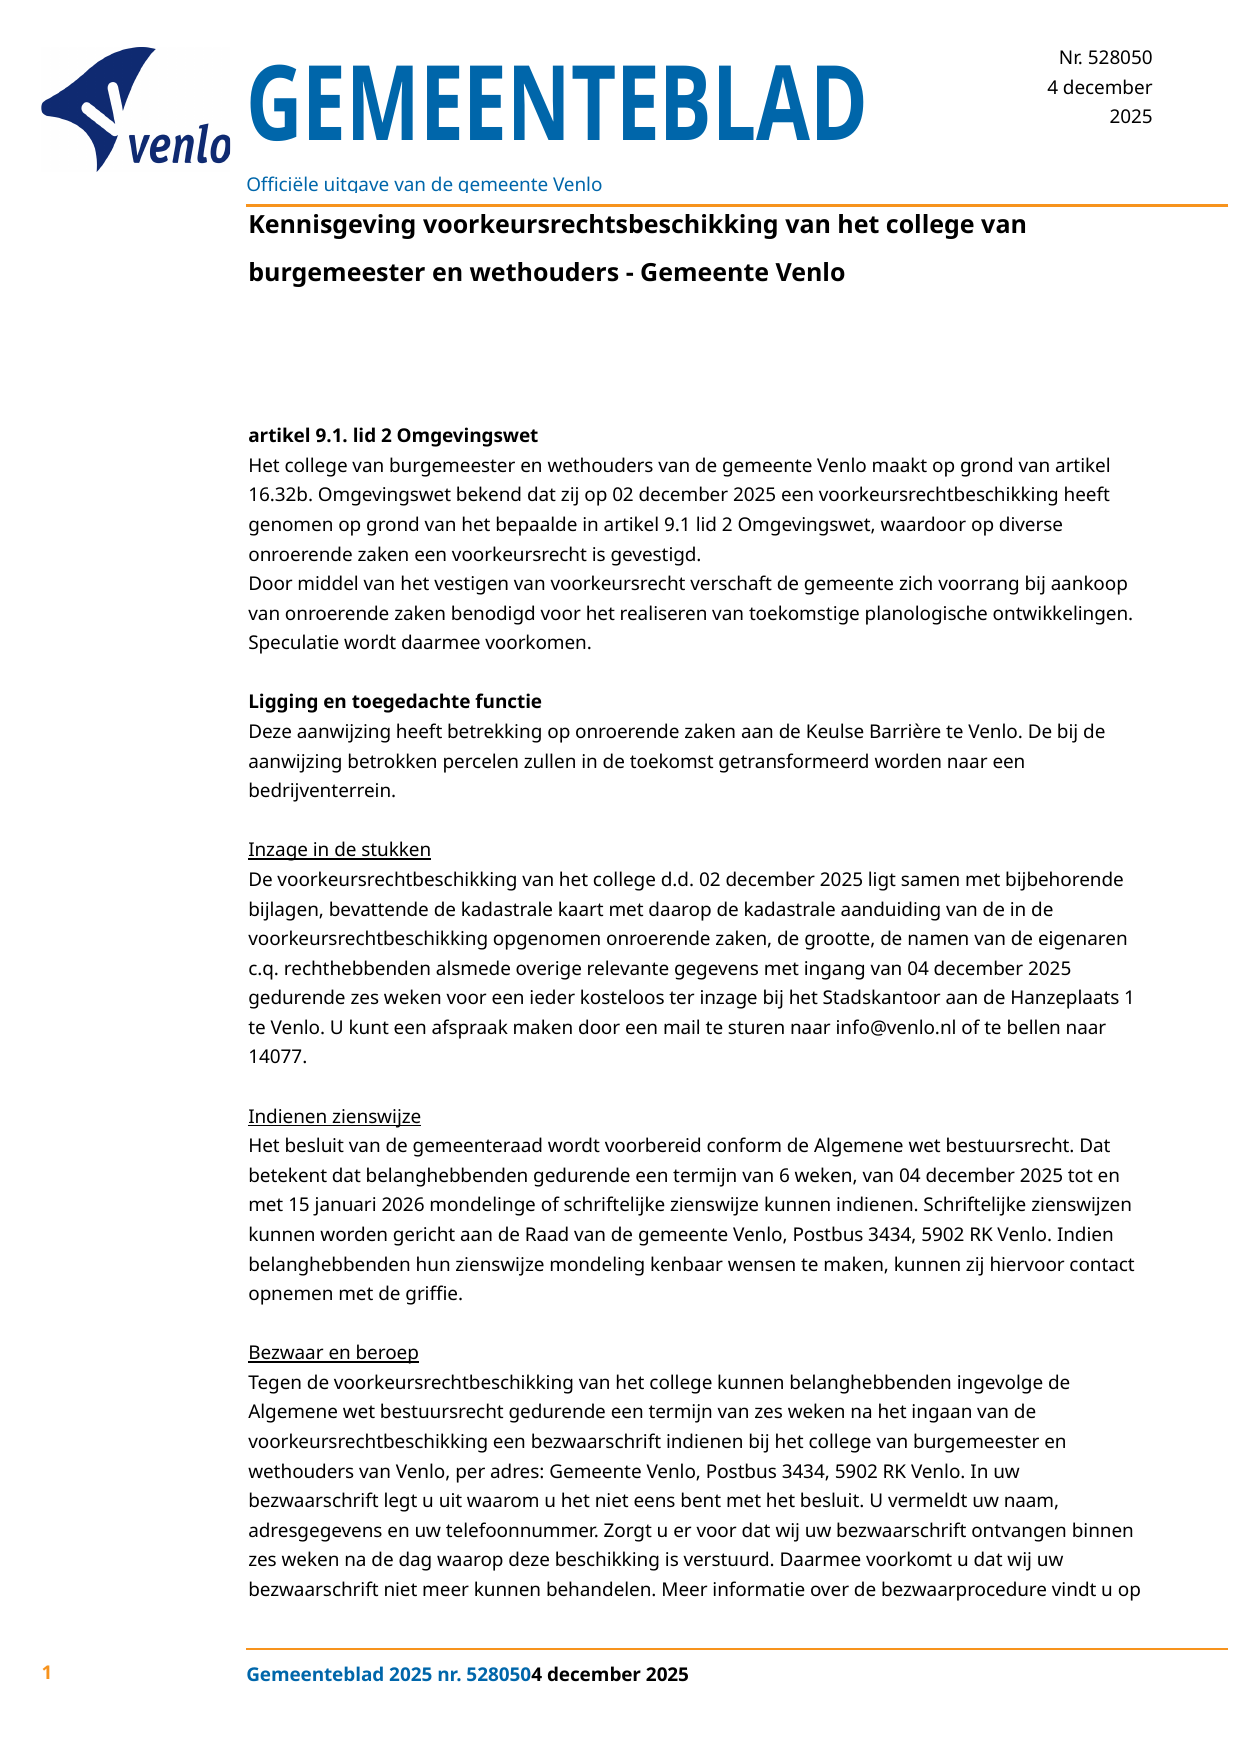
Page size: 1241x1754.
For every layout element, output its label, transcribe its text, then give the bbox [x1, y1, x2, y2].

text Het college van burgemeester en wethouders van de gemeente Venlo maakt op grond van artikel 16.32b. Omgevingswet bekend dat zij op 02 december 2025 een voorkeursrechtbeschikking heeft genomen op grond van het bepaalde in artikel 9.1 lid 2 Omgevingswet, waardoor op diverse onroerende zaken een voorkeursrecht is gevestigd. [248, 452, 1152, 567]
text Tegen de voorkeursrechtbeschikking van het college kunnen belanghebbenden ingevolge de Algemene wet bestuursrecht gedurende een termijn van zes weken na het ingaan van de voorkeursrechtbeschikking een bezwaarschrift indienen bij het college van burgemeester en wethouders van Venlo, per adres: Gemeente Venlo, Postbus 3434, 5902 RK Venlo. In uw bezwaarschrift legt u uit waarom u het niet eens bent met het besluit. U vermeldt uw naam, adresgegevens en uw telefoonnummer. Zorgt u er voor dat wij uw bezwaarschrift ontvangen binnen zes weken na de dag waarop deze beschikking is verstuurd. Daarmee voorkomt u dat wij uw bezwaarschrift niet meer kunnen behandelen. Meer informatie over de bezwaarprocedure vindt u op [248, 1369, 1152, 1602]
text artikel 9.1. lid 2 Omgevingswet [248, 422, 1152, 448]
picture [41, 47, 231, 172]
text De voorkeursrechtbeschikking van het college d.d. 02 december 2025 ligt samen met bijbehorende bijlagen, bevattende de kadastrale kaart met daarop de kadastrale aanduiding van de in de voorkeursrechtbeschikking opgenomen onroerende zaken, de grootte, de namen van de eigenaren c.q. rechthebbenden alsmede overige relevante gegevens met ingang van 04 december 2025 gedurende zes weken voor een ieder kosteloos ter inzage bij het Stadskantoor aan de Hanzeplaats 1 te Venlo. U kunt een afspraak maken door een mail te sturen naar info@venlo.nl of te bellen naar 14077. [248, 866, 1152, 1069]
text Inzage in de stukken [248, 837, 1152, 862]
text Het besluit van de gemeenteraad wordt voorbereid conform de Algemene wet bestuursrecht. Dat betekent dat belanghebbenden gedurende een termijn van 6 weken, van 04 december 2025 tot en met 15 januari 2026 mondelinge of schriftelijke zienswijze kunnen indienen. Schriftelijke zienswijzen kunnen worden gericht aan de Raad van de gemeente Venlo, Postbus 3434, 5902 RK Venlo. Indien belanghebbenden hun zienswijze mondeling kenbaar wensen te maken, kunnen zij hiervoor contact opnemen met de griffie. [248, 1132, 1152, 1306]
text Kennisgeving voorkeursrechtsbeschikking van het college van burgemeester en wethouders - Gemeente Venlo [248, 207, 1152, 288]
text Indienen zienswijze [248, 1103, 1152, 1129]
text Bezwaar en beroep [248, 1339, 1152, 1365]
text Deze aanwijzing heeft betrekking op onroerende zaken aan de Keulse Barrière te Venlo. De bij de aanwijzing betrokken percelen zullen in de toekomst getransformeerd worden naar een bedrijventerrein. [248, 718, 1152, 803]
text Door middel van het vestigen van voorkeursrecht verschaft de gemeente zich voorrang bij aankoop van onroerende zaken benodigd voor het realiseren van toekomstige planologische ontwikkelingen. Speculatie wordt daarmee voorkomen. [248, 570, 1152, 655]
text Ligging en toegedachte functie [248, 689, 1152, 714]
